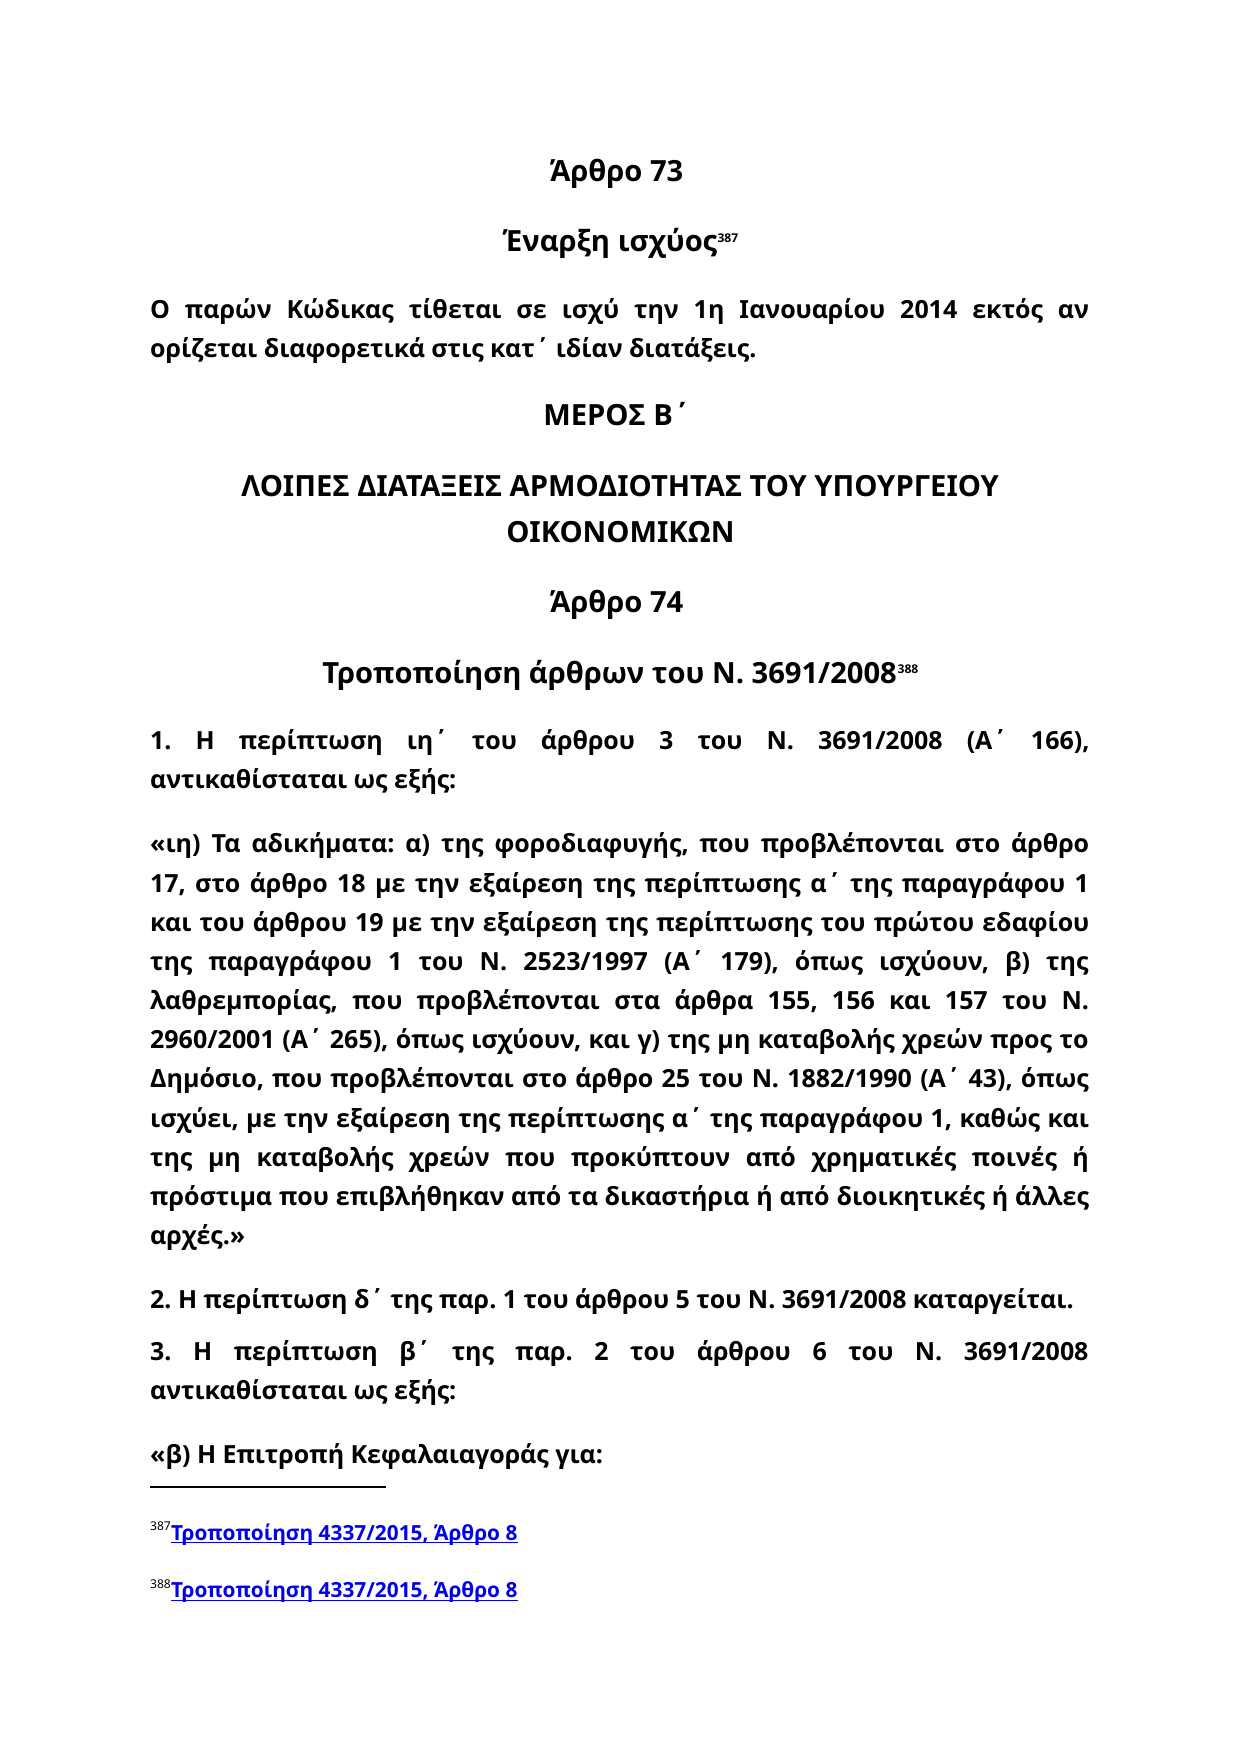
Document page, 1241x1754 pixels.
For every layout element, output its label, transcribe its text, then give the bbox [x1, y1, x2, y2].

text Τροποποίηση 4337/2015, Άρθρο 8 [150, 1518, 1090, 1546]
text «ιη) Τα αδικήματα: α) της φοροδιαφυγής, που προβλέπονται στο άρθρο 17, στο άρθρο 18 με την εξαίρεση της περίπτωσης α΄ της παραγράφου 1 και του άρθρου 19 με την εξαίρεση της περίπτωσης του πρώτου εδαφίου της παραγράφου 1 του Ν. 2523/1997 (Α΄ 179), όπως ισχύουν, β) της λαθρεμπορίας, που προβλέπονται στα άρθρα 155, 156 και 157 του Ν. 2960/2001 (Α΄ 265), όπως ισχύουν, και γ) της μη καταβολής χρεών προς το Δημόσιο, που προβλέπονται στο άρθρο 25 του Ν. 1882/1990 (Α΄ 43), όπως ισχύει, με την εξαίρεση της περίπτωσης α΄ της παραγράφου 1, καθώς και της μη καταβολής χρεών που προκύπτουν από χρηματικές ποινές ή πρόστιμα που επιβλήθηκαν από τα δικαστήρια ή από διοικητικές ή άλλες αρχές.» [150, 826, 1090, 1252]
subtitle ΛΟΙΠΕΣ ΔΙΑΤΑΞΕΙΣ ΑΡΜΟΔΙΟΤΗΤΑΣ ΤΟΥ ΥΠΟΥΡΓΕΙΟΥ ΟΙΚΟΝΟΜΙΚΩΝ [150, 465, 1090, 551]
subtitle Τροποποίηση άρθρων του Ν. 3691/2008 [150, 652, 1090, 692]
text 3. H περίπτωση β΄ της παρ. 2 του άρθρου 6 του Ν. 3691/2008 αντικαθίσταται ως εξής: [150, 1333, 1090, 1407]
text Τροποποίηση 4337/2015, Άρθρο 8 [150, 1576, 1090, 1604]
subtitle Άρθρο 74 [150, 581, 1090, 621]
text 2. H περίπτωση δ΄ της παρ. 1 του άρθρου 5 του Ν. 3691/2008 καταργείται. [150, 1282, 1090, 1316]
subtitle ΜΕΡΟΣ Β΄ [150, 394, 1090, 434]
subtitle Άρθρο 73 [150, 150, 1090, 190]
subtitle Έναρξη ισχύος [150, 221, 1090, 260]
text «β) Η Επιτροπή Κεφαλαιαγοράς για: [150, 1437, 1090, 1471]
text Ο παρών Κώδικας τίθεται σε ισχύ την 1η Ιανουαρίου 2014 εκτός αν ορίζεται διαφορετικά στις κατ΄ ιδίαν διατάξεις. [150, 291, 1090, 364]
text 1. Η περίπτωση ιη΄ του άρθρου 3 του Ν. 3691/2008 (Α΄ 166), αντικαθίσταται ως εξής: [150, 723, 1090, 796]
